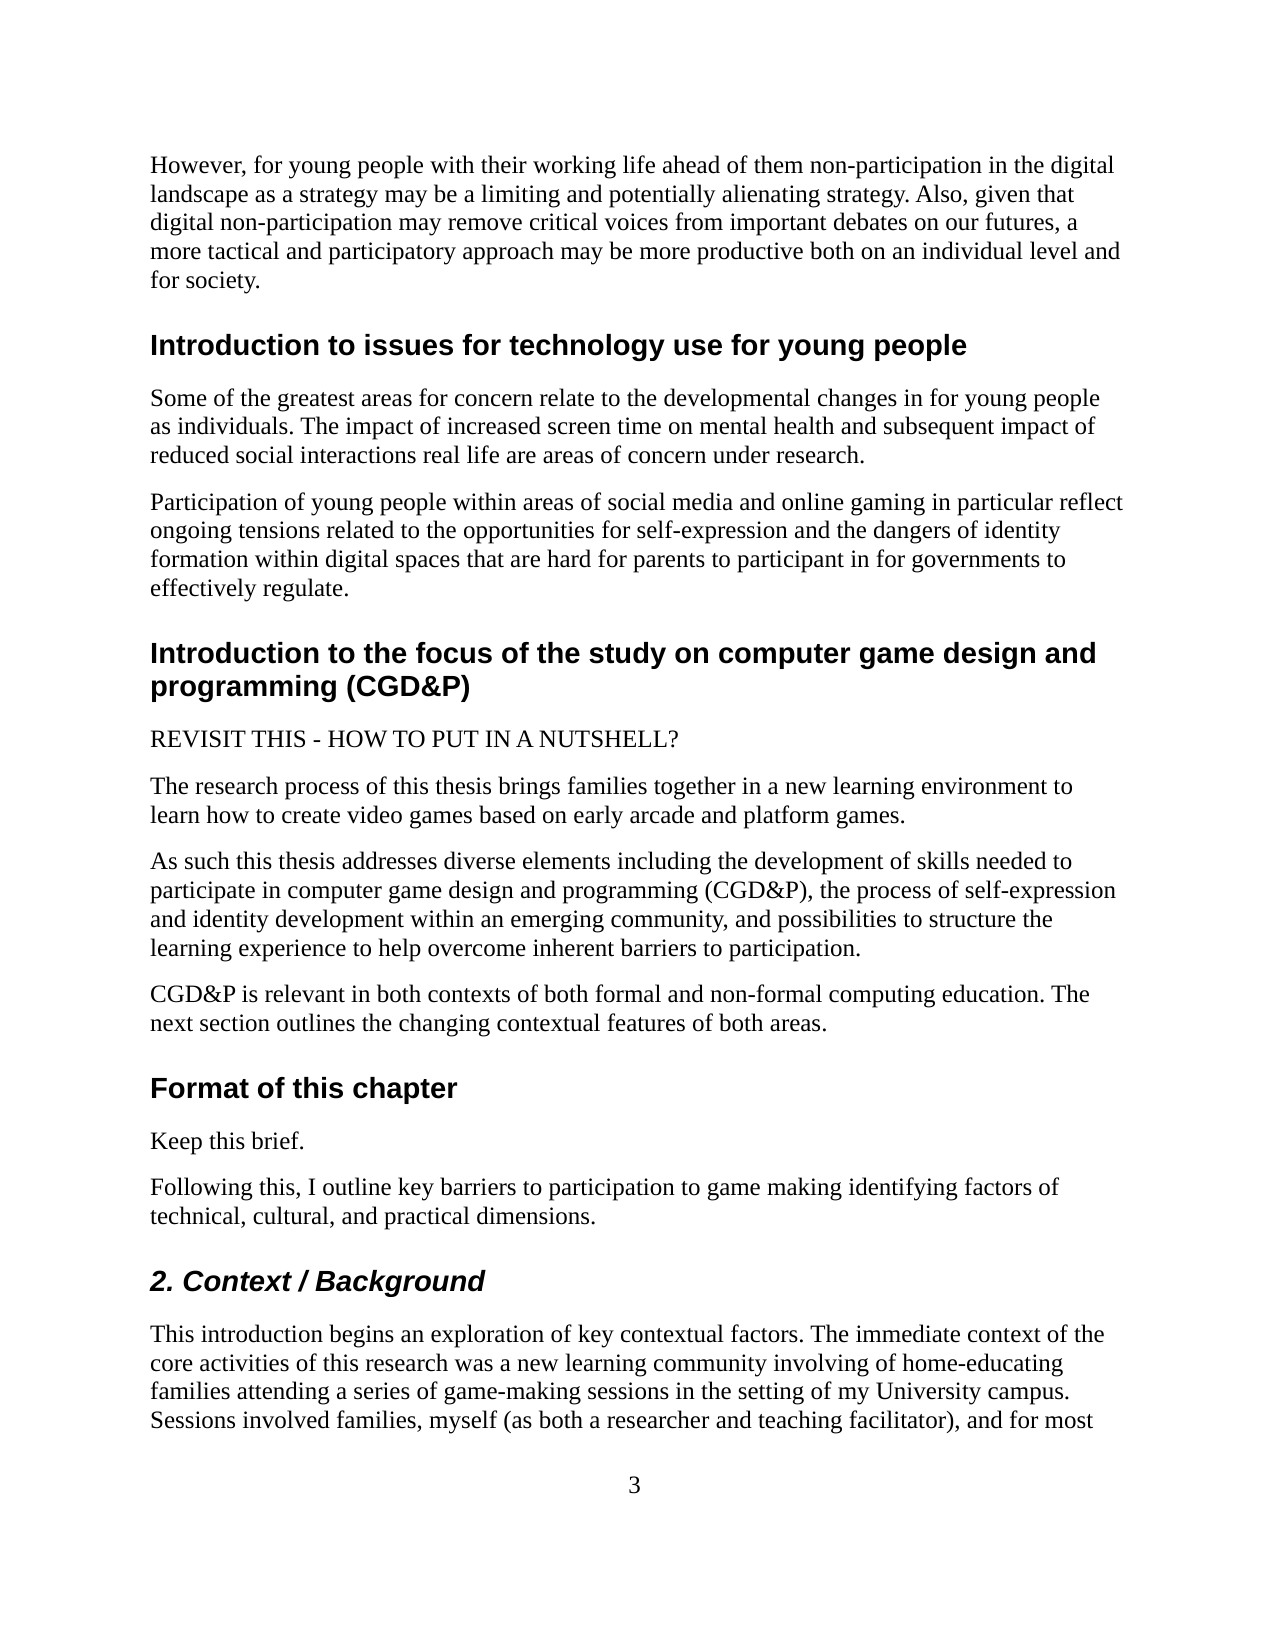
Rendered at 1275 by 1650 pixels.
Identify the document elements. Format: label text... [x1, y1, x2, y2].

text CGD&P is relevant in both contexts of both formal and non-formal computing education. The next section outlines the changing contextual features of both areas. [150, 979, 1125, 1037]
text This introduction begins an exploration of key contextual factors. The immediate context of the core activities of this research was a new learning community involving of home-educating families attending a series of game-making sessions in the setting of my University campus. Sessions involved families, myself (as both a researcher and teaching facilitator), and for most [150, 1319, 1125, 1434]
text Participation of young people within areas of social media and online gaming in particular reflect ongoing tensions related to the opportunities for self-expression and the dangers of identity formation within digital spaces that are hard for parents to participant in for governments to effectively regulate. [150, 487, 1125, 602]
subtitle Introduction to issues for technology use for young people [150, 328, 1125, 361]
text As such this thesis addresses diverse elements including the development of skills needed to participate in computer game design and programming (CGD&P), the process of self-expression and identity development within an emerging community, and possibilities to structure the learning experience to help overcome inherent barriers to participation. [150, 846, 1125, 961]
text Some of the greatest areas for concern relate to the developmental changes in for young people as individuals. The impact of increased screen time on mental health and subsequent impact of reduced social interactions real life are areas of concern under research. [150, 383, 1125, 469]
subtitle Format of this chapter [150, 1071, 1125, 1104]
subtitle Introduction to the focus of the study on computer game design and programming (CGD&P) [150, 636, 1125, 703]
text Keep this brief. [150, 1126, 1125, 1154]
subtitle 2. Context / Background [150, 1264, 1125, 1297]
text REVISIT THIS - HOW TO PUT IN A NUTSHELL? [150, 724, 1125, 753]
text Following this, I outline key barriers to participation to game making identifying factors of technical, cultural, and practical dimensions. [150, 1172, 1125, 1230]
text The research process of this thesis brings families together in a new learning environment to learn how to create video games based on early arcade and platform games. [150, 771, 1125, 828]
text However, for young people with their working life ahead of them non-participation in the digital landscape as a strategy may be a limiting and potentially alienating strategy. Also, given that digital non-participation may remove critical voices from important debates on our futures, a more tactical and participatory approach may be more productive both on an individual level and for society. [150, 150, 1125, 294]
